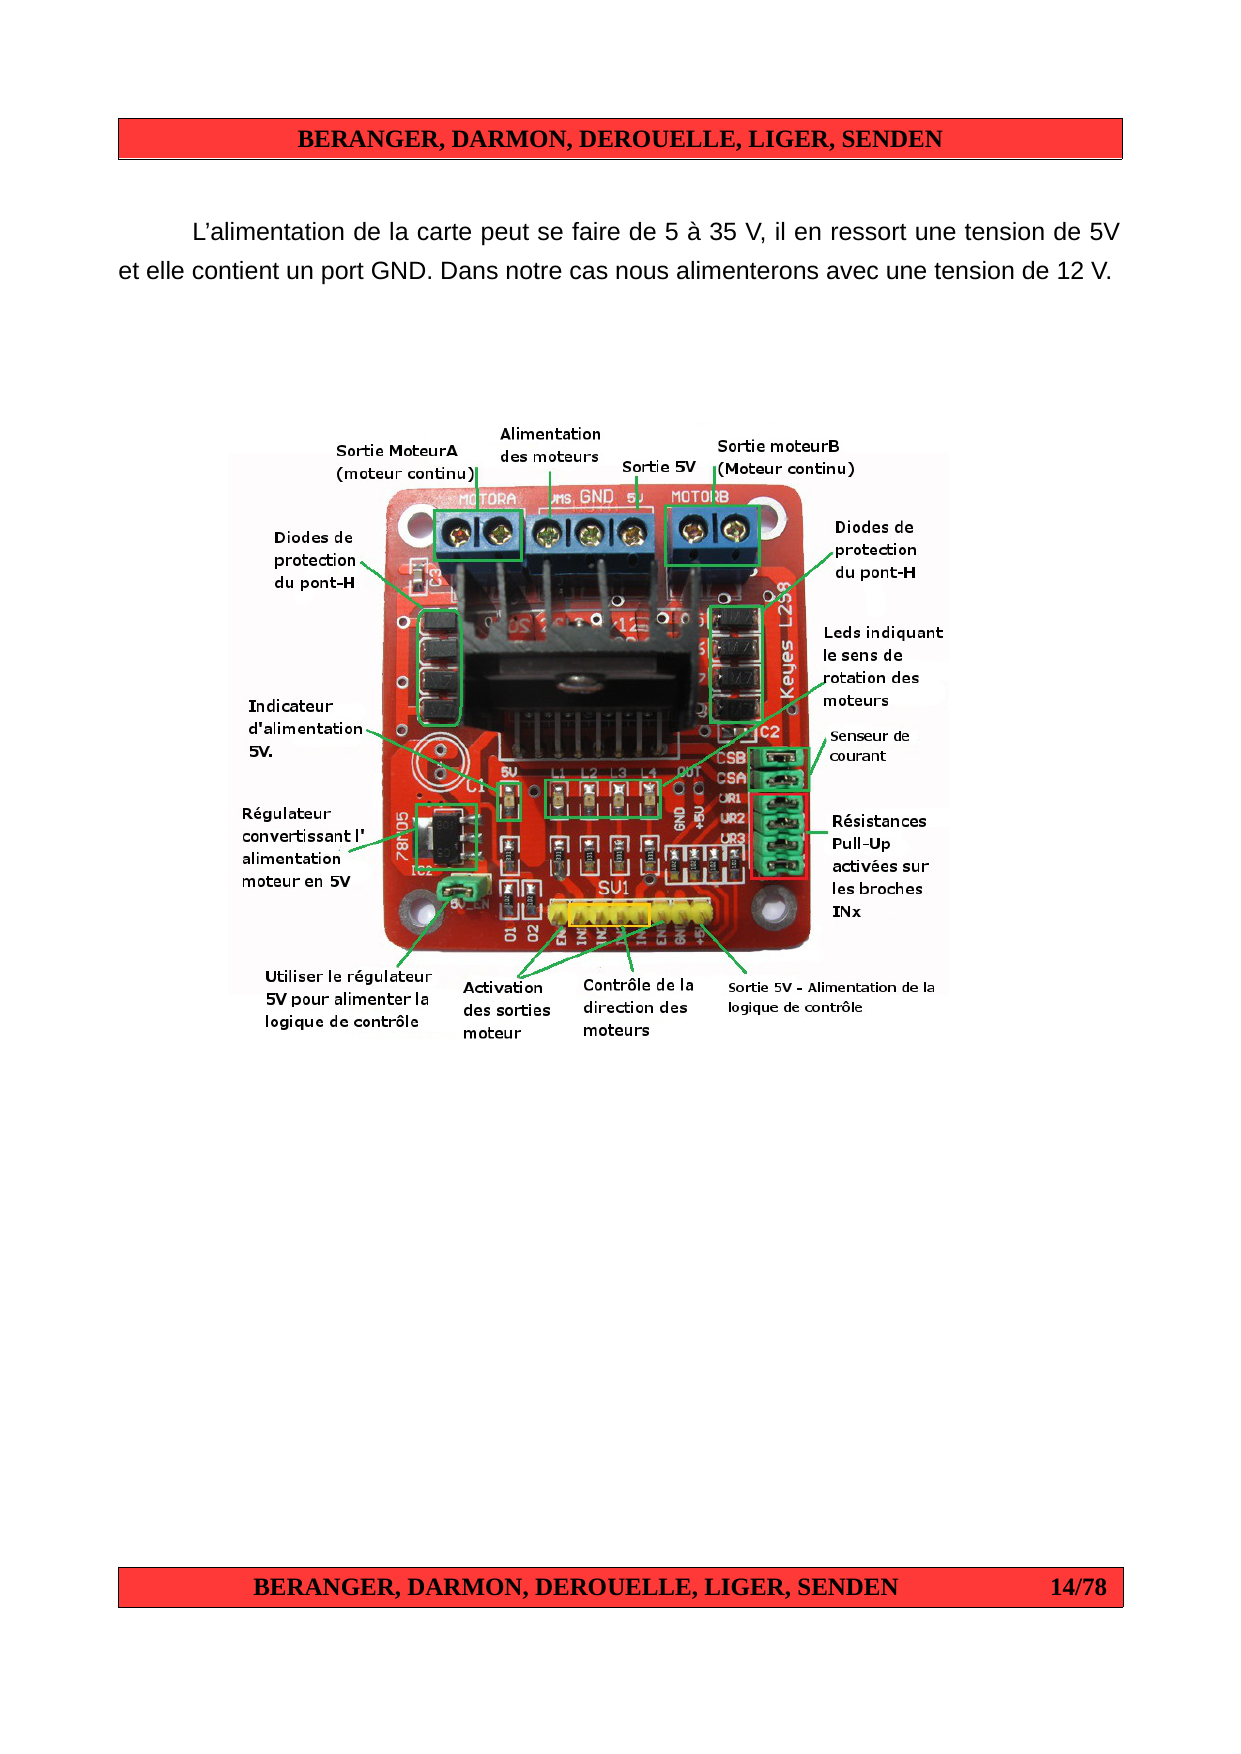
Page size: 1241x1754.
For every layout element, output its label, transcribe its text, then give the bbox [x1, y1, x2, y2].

text L’alimentation de la carte peut se faire de 5 à 35 V, il en ressort une tension de 5V et elle contient un port GND. Dans notre cas nous alimenterons avec une tension de 12 V. [118, 217, 1122, 285]
picture [228, 407, 949, 1039]
